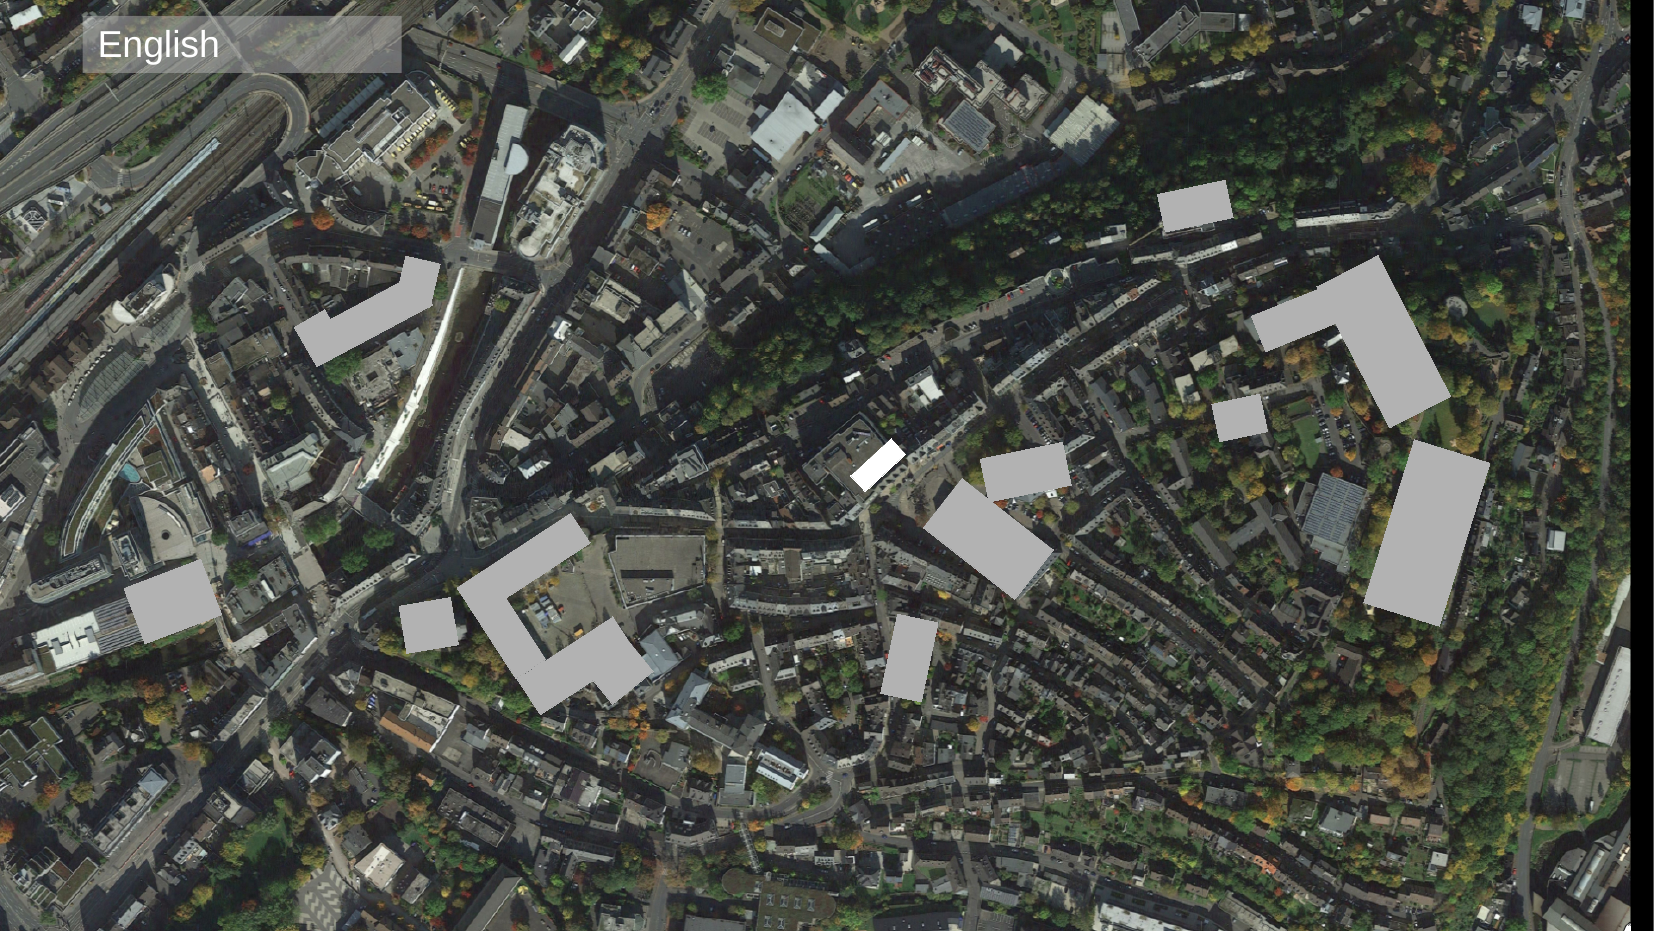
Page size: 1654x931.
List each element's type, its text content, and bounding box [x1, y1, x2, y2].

text_box [1211, 394, 1268, 442]
text_box [880, 614, 938, 702]
text_box [1363, 439, 1490, 627]
text_box [850, 438, 906, 492]
text_box [124, 559, 222, 644]
text_box [1251, 255, 1451, 428]
text_box English [82, 15, 402, 73]
text_box [294, 256, 441, 367]
text_box [923, 442, 1072, 600]
picture [0, 0, 1654, 931]
text_box [1157, 180, 1234, 232]
text_box [457, 513, 654, 715]
text_box [399, 597, 459, 654]
